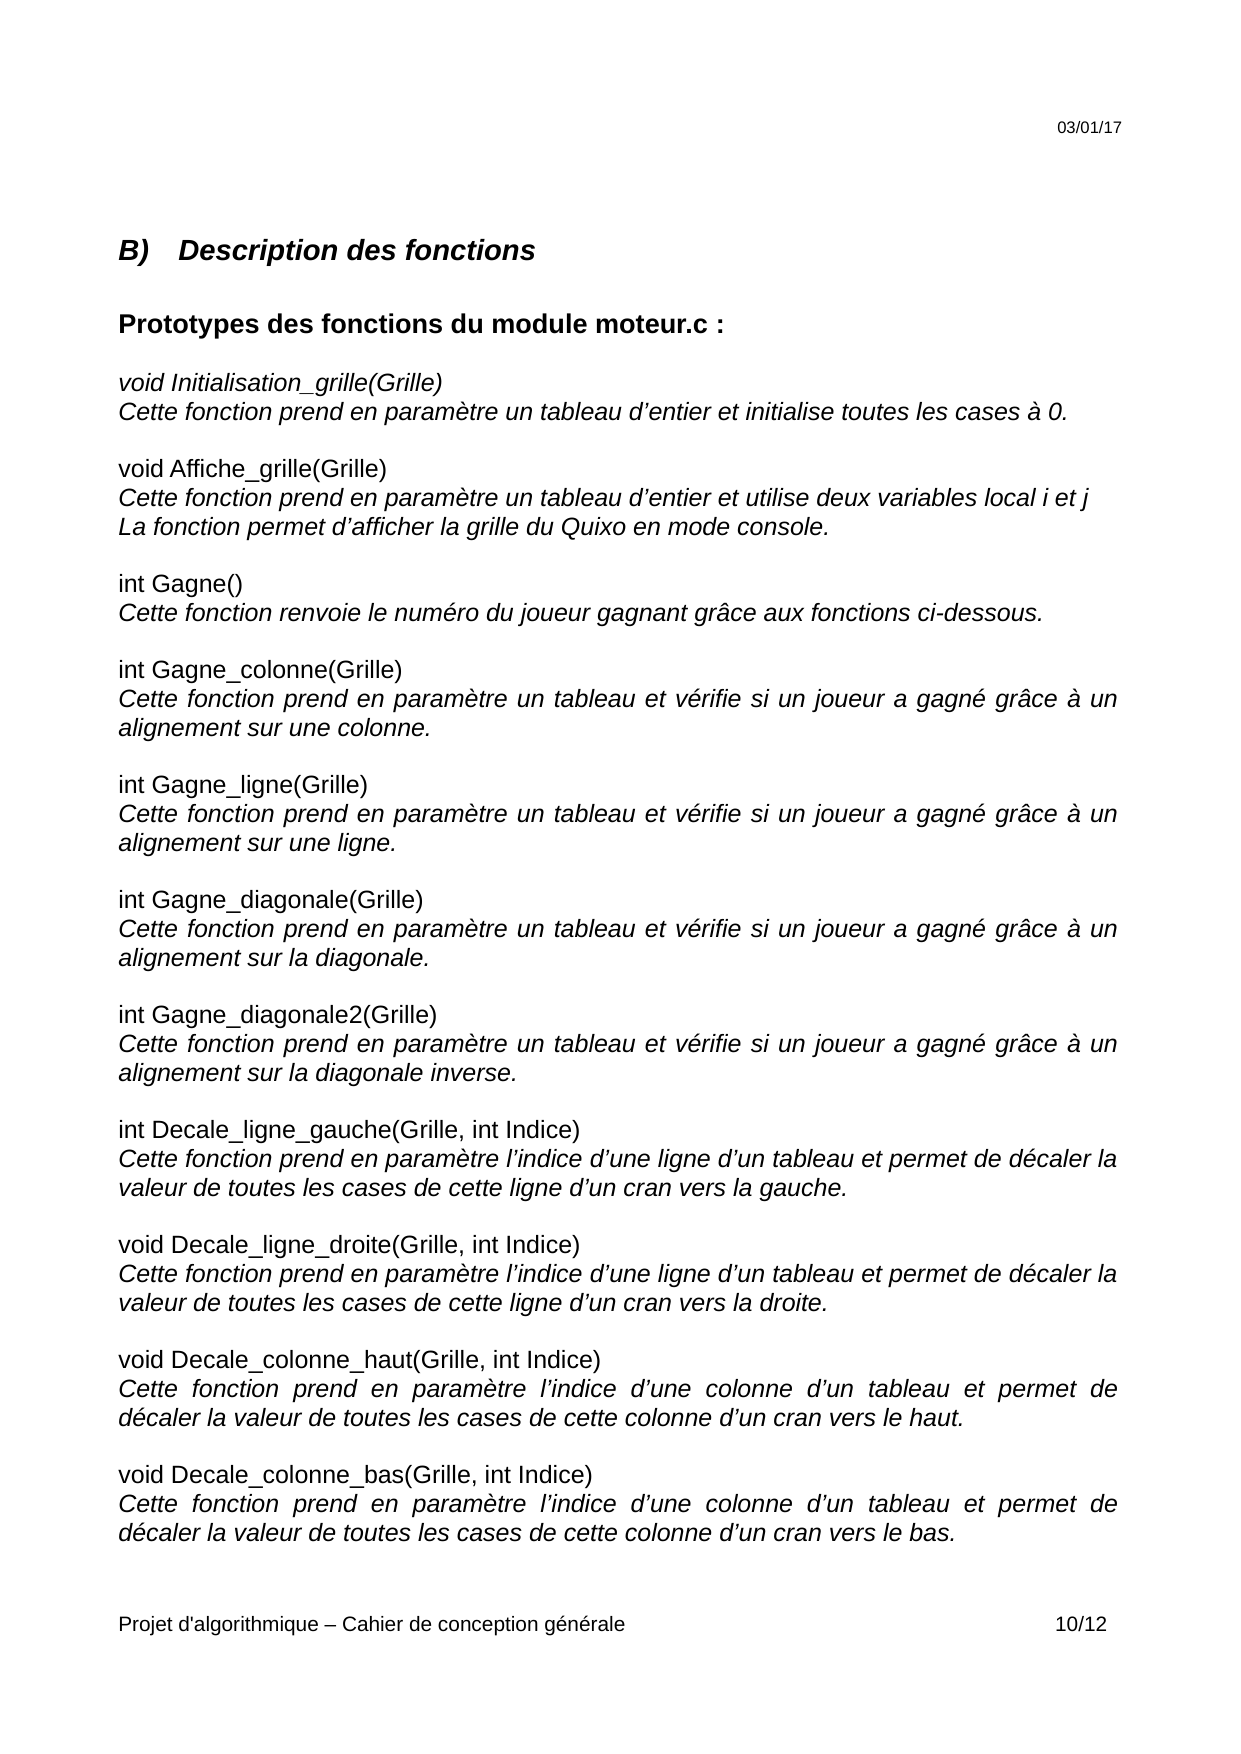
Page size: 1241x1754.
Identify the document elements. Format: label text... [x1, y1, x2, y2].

text int Gagne_colonne(Grille) [118, 655, 1122, 684]
text int Gagne_diagonale2(Grille) [118, 1000, 1122, 1029]
text void Initialisation_grille(Grille) [118, 368, 1122, 397]
subtitle Description des fonctions [118, 233, 1122, 267]
text Cette fonction prend en paramètre l’indice d’une ligne d’un tableau et permet de décaler la valeur de toutes les cases de cette ligne d’un cran vers la gauche. [118, 1144, 1122, 1202]
text Cette fonction prend en paramètre un tableau et vérifie si un joueur a gagné grâce à un alignement sur une colonne. [118, 684, 1122, 742]
text Cette fonction prend en paramètre un tableau et vérifie si un joueur a gagné grâce à un alignement sur la diagonale. [118, 914, 1122, 972]
text Cette fonction prend en paramètre un tableau d’entier et utilise deux variables local i et j [118, 483, 1122, 512]
text void Decale_colonne_bas(Grille, int Indice) [118, 1460, 1122, 1489]
text void Affiche_grille(Grille) [118, 454, 1122, 483]
text Cette fonction prend en paramètre l’indice d’une colonne d’un tableau et permet de décaler la valeur de toutes les cases de cette colonne d’un cran vers le bas. [118, 1489, 1122, 1547]
text int Gagne() [118, 569, 1122, 598]
text Cette fonction prend en paramètre l’indice d’une ligne d’un tableau et permet de décaler la valeur de toutes les cases de cette ligne d’un cran vers la droite. [118, 1259, 1122, 1317]
text void Decale_colonne_haut(Grille, int Indice) [118, 1345, 1122, 1374]
text La fonction permet d’afficher la grille du Quixo en mode console. [118, 512, 1122, 540]
text int Gagne_diagonale(Grille) [118, 885, 1122, 914]
text Cette fonction renvoie le numéro du joueur gagnant grâce aux fonctions ci-dessous. [118, 598, 1122, 627]
text Prototypes des fonctions du module moteur.c : [118, 308, 1122, 339]
text int Decale_ligne_gauche(Grille, int Indice) [118, 1115, 1122, 1144]
text void Decale_ligne_droite(Grille, int Indice) [118, 1230, 1122, 1259]
text Cette fonction prend en paramètre un tableau et vérifie si un joueur a gagné grâce à un alignement sur une ligne. [118, 799, 1122, 857]
text Cette fonction prend en paramètre un tableau d’entier et initialise toutes les cases à 0. [118, 397, 1122, 425]
text Cette fonction prend en paramètre un tableau et vérifie si un joueur a gagné grâce à un alignement sur la diagonale inverse. [118, 1029, 1122, 1087]
text int Gagne_ligne(Grille) [118, 770, 1122, 799]
text Cette fonction prend en paramètre l’indice d’une colonne d’un tableau et permet de décaler la valeur de toutes les cases de cette colonne d’un cran vers le haut. [118, 1374, 1122, 1432]
